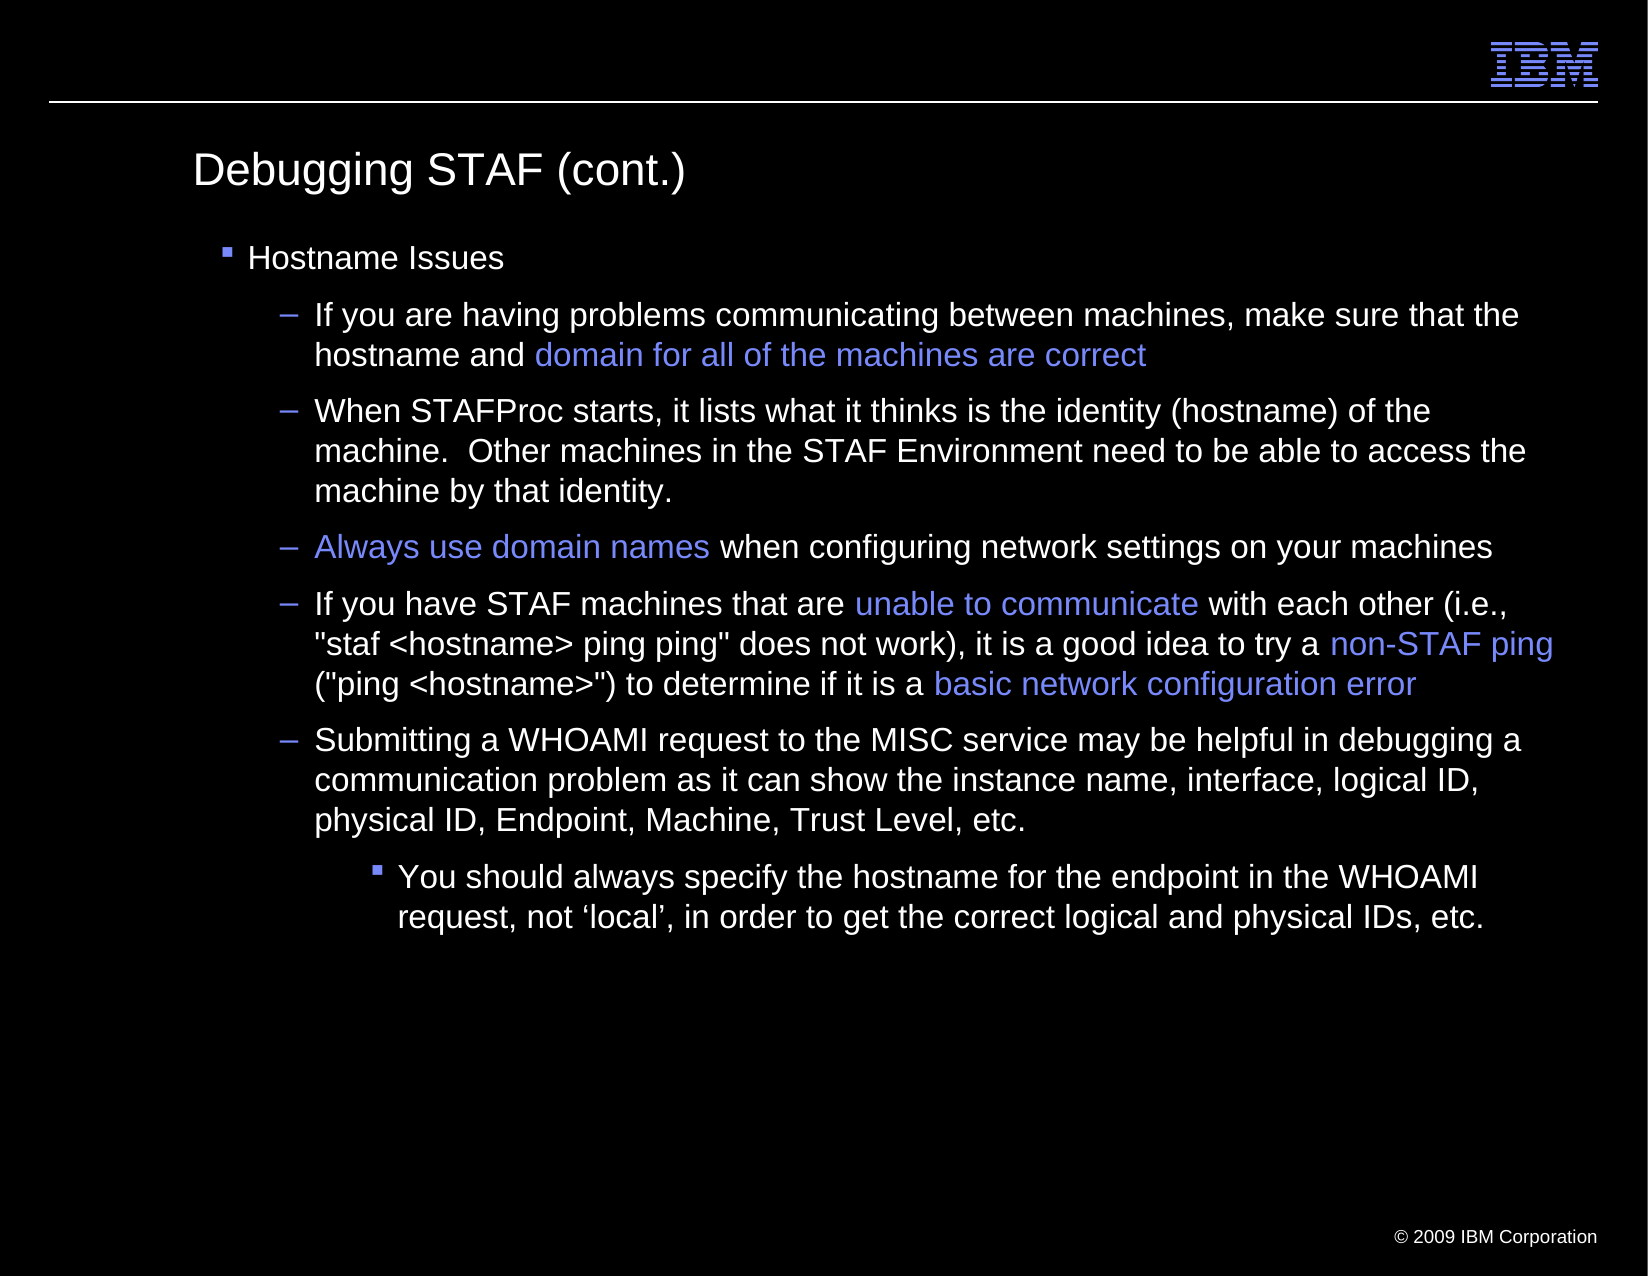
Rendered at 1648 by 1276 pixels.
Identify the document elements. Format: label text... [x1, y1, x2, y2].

title Debugging STAF (cont.) [175, 137, 1648, 231]
text_box Hostname Issues If you are having problems communicating between machines, make sure that the hostname and domain for all of the machines are correct When STAFProc starts, it lists what it thinks is the identity (hostname) of the machine. Other machines in the STAF Environment need to be able to access the machine by that identity. Always use domain names when configuring network settings on your machines If you have STAF machines that are unable to communicate with each other (i.e., "staf <hostname> ping ping" does not work), it is a good idea to try a non-STAF ping ("ping <hostname>") to determine if it is a basic network configuration error Submitting a WHOAMI request to the MISC service may be helpful in debugging a communication problem as it can show the instance name, interface, logical ID, physical ID, Endpoint, Machine, Trust Level, etc. You should always specify the hostname for the endpoint in the WHOAMI request, not ‘local’, in order to get the correct logical and physical IDs, etc. [219, 236, 1570, 935]
picture [1491, 42, 1598, 87]
